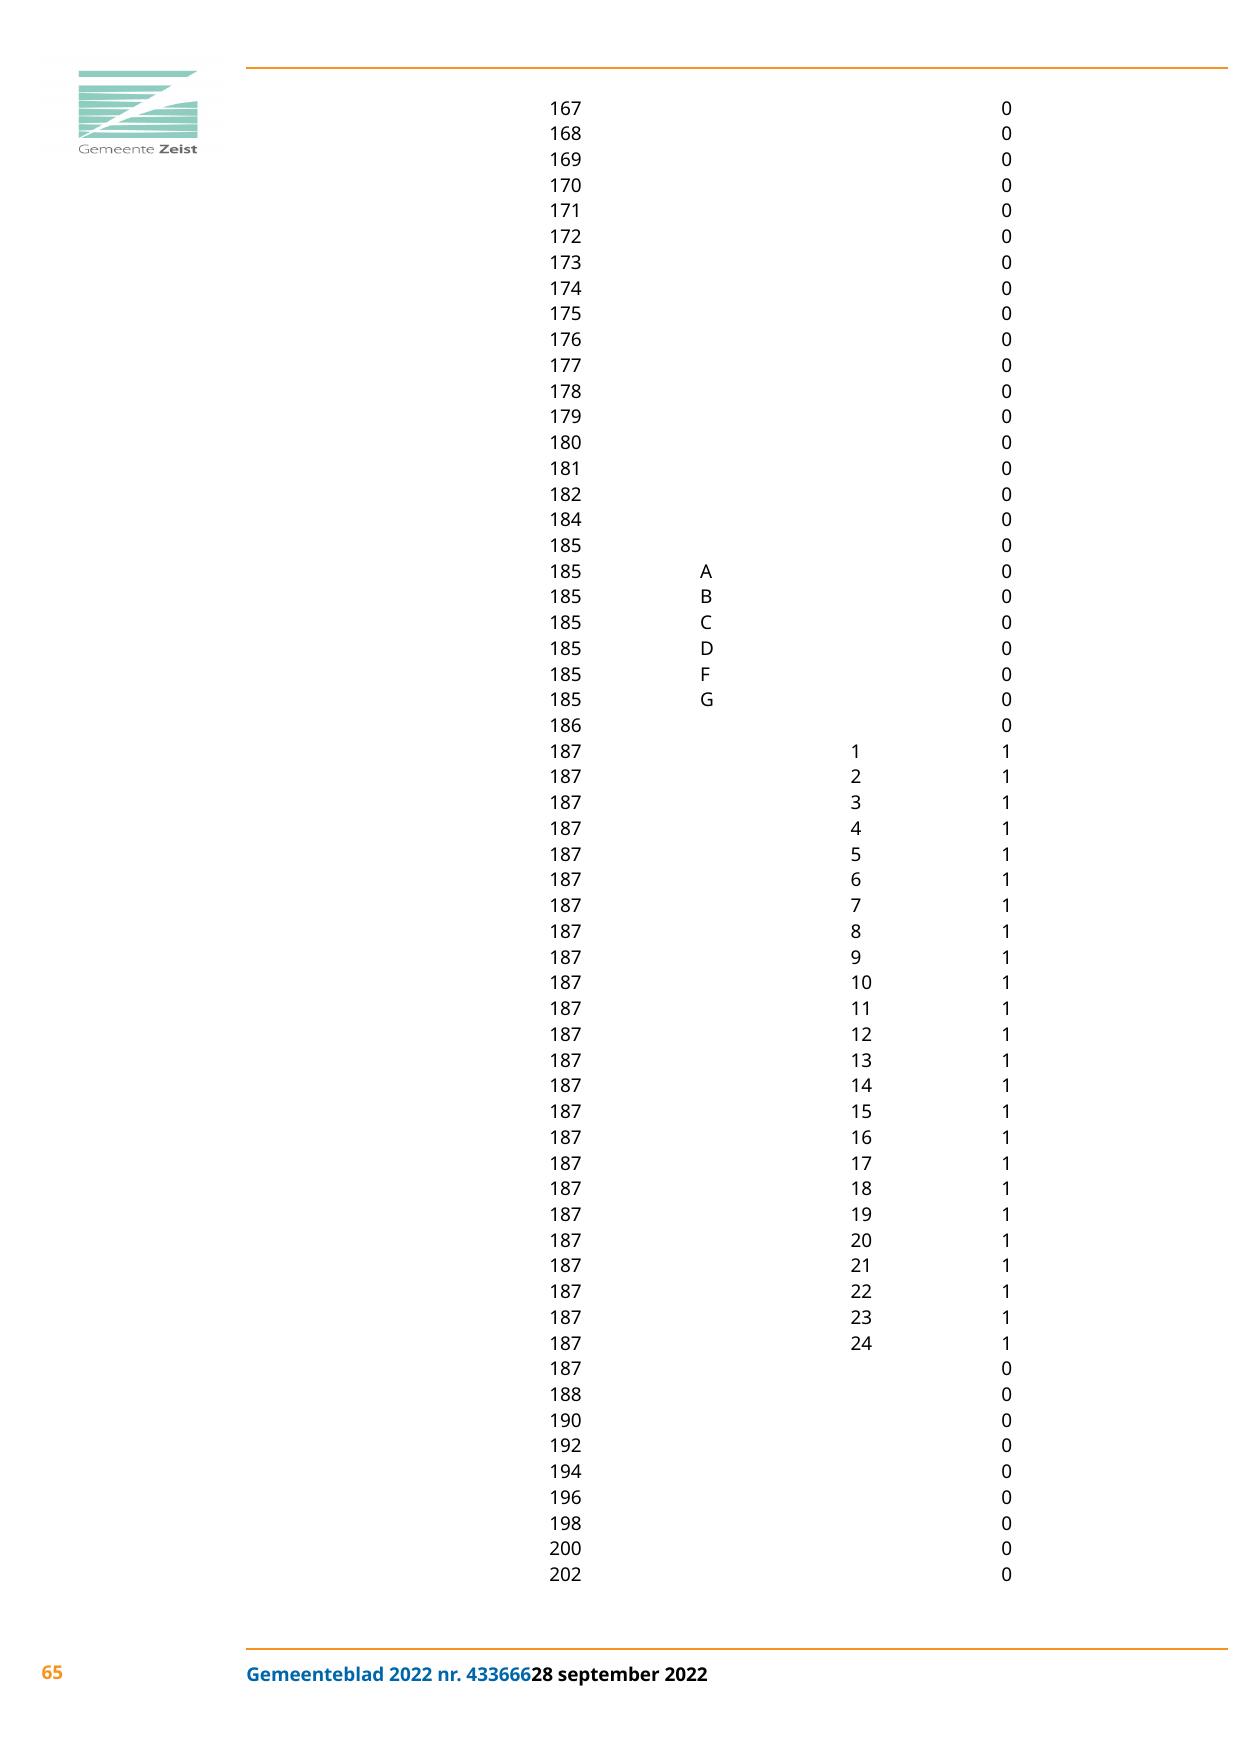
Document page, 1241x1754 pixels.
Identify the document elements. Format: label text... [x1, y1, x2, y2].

table_cell 0 [1001, 224, 1152, 249]
table_cell 188 [549, 1381, 700, 1407]
table_cell 187 [549, 841, 700, 867]
table_cell 0 [1001, 404, 1152, 429]
table_cell [850, 352, 1001, 378]
table_cell [700, 764, 850, 789]
table_cell 17 [850, 1150, 1001, 1175]
table_cell A [700, 558, 850, 584]
table_cell [850, 378, 1001, 403]
table_cell 1 [1001, 841, 1152, 867]
table_cell [700, 404, 850, 429]
table_cell [850, 146, 1001, 172]
table_cell [248, 1381, 398, 1407]
table_cell [399, 404, 549, 429]
table_cell 187 [549, 970, 700, 995]
table_cell [399, 1433, 549, 1458]
table_cell [850, 1381, 1001, 1407]
table_cell [248, 1510, 398, 1536]
table_cell [700, 1561, 850, 1587]
table_cell G [700, 687, 850, 712]
table_cell 170 [549, 172, 700, 198]
table_cell 1 [1001, 1175, 1152, 1201]
table_cell 187 [549, 738, 700, 764]
table_cell 187 [549, 1124, 700, 1150]
table_cell [248, 635, 398, 661]
table_cell [399, 584, 549, 609]
table_cell [248, 1253, 398, 1278]
table_cell 15 [850, 1098, 1001, 1124]
table_cell [700, 995, 850, 1021]
table_cell [850, 661, 1001, 687]
table_cell 1 [1001, 867, 1152, 892]
table_cell 23 [850, 1304, 1001, 1330]
table_cell [850, 609, 1001, 635]
table_cell [248, 764, 398, 789]
table_cell 0 [1001, 584, 1152, 609]
table_cell [399, 1536, 549, 1561]
table_cell 1 [1001, 918, 1152, 944]
table_cell [850, 687, 1001, 712]
table_cell 187 [549, 1098, 700, 1124]
table_cell [399, 352, 549, 378]
table_cell [850, 1407, 1001, 1433]
table_cell [700, 429, 850, 455]
table_cell [700, 455, 850, 481]
table_cell 187 [549, 1175, 700, 1201]
table_cell 174 [549, 275, 700, 301]
table_cell [248, 738, 398, 764]
table_cell 187 [549, 944, 700, 969]
table_cell [700, 1175, 850, 1201]
table_cell 7 [850, 893, 1001, 918]
table_cell [850, 275, 1001, 301]
table_cell 1 [1001, 1227, 1152, 1253]
table_cell [248, 1356, 398, 1381]
table_cell [700, 352, 850, 378]
table_cell [399, 995, 549, 1021]
table_cell 2 [850, 764, 1001, 789]
table_cell 20 [850, 1227, 1001, 1253]
table_cell 0 [1001, 352, 1152, 378]
table_cell [700, 1201, 850, 1227]
table_cell [248, 995, 398, 1021]
table_cell [700, 1047, 850, 1072]
table_cell 187 [549, 764, 700, 789]
table_cell 187 [549, 867, 700, 892]
table_cell 198 [549, 1510, 700, 1536]
table_cell C [700, 609, 850, 635]
table_cell [399, 455, 549, 481]
table_cell 187 [549, 918, 700, 944]
table_cell 1 [1001, 1304, 1152, 1330]
table_cell [399, 301, 549, 326]
table_cell 1 [1001, 1021, 1152, 1047]
table_cell 179 [549, 404, 700, 429]
table_cell [700, 1510, 850, 1536]
table_cell 187 [549, 1201, 700, 1227]
table_cell 0 [1001, 326, 1152, 352]
table_cell [248, 224, 398, 249]
table_cell 4 [850, 815, 1001, 841]
table_cell 0 [1001, 455, 1152, 481]
table_cell [399, 224, 549, 249]
table_cell [850, 121, 1001, 146]
table_cell [399, 970, 549, 995]
table_cell 1 [1001, 790, 1152, 815]
table_cell [850, 481, 1001, 506]
table_cell [850, 635, 1001, 661]
table_cell [700, 506, 850, 532]
table_cell [248, 609, 398, 635]
table_cell [700, 841, 850, 867]
table_cell 187 [549, 893, 700, 918]
table_cell [700, 326, 850, 352]
table_cell 1 [1001, 815, 1152, 841]
table_cell [850, 198, 1001, 223]
table_cell [700, 1098, 850, 1124]
table_cell [700, 815, 850, 841]
table_cell [399, 558, 549, 584]
table_cell 180 [549, 429, 700, 455]
table_cell 187 [549, 1047, 700, 1072]
table_cell [248, 867, 398, 892]
table_cell 0 [1001, 609, 1152, 635]
table_cell [700, 1459, 850, 1484]
table_cell [248, 815, 398, 841]
table_cell 168 [549, 121, 700, 146]
table_cell 187 [549, 1278, 700, 1304]
table_cell 184 [549, 506, 700, 532]
table_cell [700, 1330, 850, 1356]
table_cell [248, 1150, 398, 1175]
table_cell 0 [1001, 146, 1152, 172]
table_cell [399, 1150, 549, 1175]
table_cell 185 [549, 532, 700, 558]
table_cell 185 [549, 687, 700, 712]
table_cell 5 [850, 841, 1001, 867]
table_cell 1 [1001, 995, 1152, 1021]
table_cell [248, 1073, 398, 1098]
table_cell [700, 198, 850, 223]
table_cell 1 [1001, 1124, 1152, 1150]
table_cell [850, 249, 1001, 275]
table_cell 0 [1001, 1510, 1152, 1536]
table_cell [700, 301, 850, 326]
table_cell 1 [850, 738, 1001, 764]
table_cell [248, 1278, 398, 1304]
table_cell 172 [549, 224, 700, 249]
table_cell 1 [1001, 1201, 1152, 1227]
table_cell [399, 95, 549, 121]
table_cell [850, 455, 1001, 481]
table_cell [700, 918, 850, 944]
table_cell [248, 1124, 398, 1150]
table_cell 187 [549, 1253, 700, 1278]
table_cell 0 [1001, 1381, 1152, 1407]
table_cell [248, 1536, 398, 1561]
table_cell [700, 95, 850, 121]
table_cell [700, 738, 850, 764]
table_cell [399, 893, 549, 918]
table_cell 178 [549, 378, 700, 403]
table_cell 175 [549, 301, 700, 326]
table_cell [248, 893, 398, 918]
table_cell [248, 198, 398, 223]
table_cell [248, 1304, 398, 1330]
table_cell [700, 1073, 850, 1098]
table_cell [399, 198, 549, 223]
table_cell 187 [549, 815, 700, 841]
table_cell [399, 687, 549, 712]
table_cell 167 [549, 95, 700, 121]
table_cell 187 [549, 790, 700, 815]
table_cell 1 [1001, 944, 1152, 969]
table_cell [248, 1227, 398, 1253]
table_cell 16 [850, 1124, 1001, 1150]
table_cell 1 [1001, 1253, 1152, 1278]
table_cell [248, 712, 398, 738]
table_cell [248, 944, 398, 969]
table_cell [248, 1433, 398, 1458]
table_cell [700, 1278, 850, 1304]
table_cell [399, 1304, 549, 1330]
table_cell F [700, 661, 850, 687]
table_cell 10 [850, 970, 1001, 995]
table_cell [700, 1356, 850, 1381]
table_cell [850, 404, 1001, 429]
table_cell 0 [1001, 1459, 1152, 1484]
table_cell 0 [1001, 532, 1152, 558]
table_cell 196 [549, 1484, 700, 1510]
table_cell [248, 790, 398, 815]
table_cell [700, 1021, 850, 1047]
table_cell 0 [1001, 687, 1152, 712]
table_cell [248, 918, 398, 944]
table_cell [248, 1561, 398, 1587]
table_cell [700, 1433, 850, 1458]
table_cell 187 [549, 1304, 700, 1330]
table_cell [700, 712, 850, 738]
table_cell [399, 712, 549, 738]
table_cell [850, 301, 1001, 326]
table_cell [399, 121, 549, 146]
table_cell 0 [1001, 1536, 1152, 1561]
table_cell [399, 1073, 549, 1098]
table_cell [399, 1047, 549, 1072]
table_cell [399, 481, 549, 506]
table_cell [248, 455, 398, 481]
table_cell [248, 249, 398, 275]
table_cell [850, 1356, 1001, 1381]
table_cell [700, 1381, 850, 1407]
table_cell 0 [1001, 712, 1152, 738]
table_cell [248, 352, 398, 378]
table_cell [399, 661, 549, 687]
table_cell [850, 1459, 1001, 1484]
table_cell [399, 1484, 549, 1510]
table_cell 8 [850, 918, 1001, 944]
table_cell [850, 326, 1001, 352]
table_cell [399, 275, 549, 301]
table_cell [700, 893, 850, 918]
table_cell [850, 506, 1001, 532]
table_cell 187 [549, 1073, 700, 1098]
table_cell [399, 1459, 549, 1484]
table_cell [850, 1433, 1001, 1458]
table_cell [399, 506, 549, 532]
table_cell [248, 275, 398, 301]
table_cell 185 [549, 661, 700, 687]
table_cell 0 [1001, 558, 1152, 584]
table_cell 171 [549, 198, 700, 223]
table_cell [248, 841, 398, 867]
table_cell [850, 1561, 1001, 1587]
table_cell [399, 841, 549, 867]
table_cell [248, 326, 398, 352]
table_cell [850, 712, 1001, 738]
picture [41, 47, 231, 172]
table_cell [399, 249, 549, 275]
table_cell [399, 635, 549, 661]
table_cell 0 [1001, 1407, 1152, 1433]
table_cell [399, 944, 549, 969]
table_cell [399, 429, 549, 455]
table_cell [700, 172, 850, 198]
table_cell [700, 1484, 850, 1510]
table_cell 186 [549, 712, 700, 738]
table_cell [700, 1407, 850, 1433]
table_cell 18 [850, 1175, 1001, 1201]
table_cell 185 [549, 635, 700, 661]
table_cell [248, 172, 398, 198]
table_cell [399, 326, 549, 352]
table_cell 200 [549, 1536, 700, 1561]
table_cell 0 [1001, 506, 1152, 532]
table_cell 187 [549, 1150, 700, 1175]
table_cell [700, 790, 850, 815]
table_cell 0 [1001, 275, 1152, 301]
table_cell [399, 1381, 549, 1407]
table_cell [850, 532, 1001, 558]
table_cell [399, 1356, 549, 1381]
table_cell 192 [549, 1433, 700, 1458]
table_cell 1 [1001, 1047, 1152, 1072]
table_cell [399, 1278, 549, 1304]
table_cell [700, 378, 850, 403]
table_cell [850, 429, 1001, 455]
table_cell 3 [850, 790, 1001, 815]
table_cell 1 [1001, 764, 1152, 789]
table_cell 187 [549, 995, 700, 1021]
table_cell 182 [549, 481, 700, 506]
table_cell [248, 1330, 398, 1356]
table_cell [399, 738, 549, 764]
table_cell [248, 481, 398, 506]
table_cell [700, 1536, 850, 1561]
table_cell D [700, 635, 850, 661]
table_cell [248, 95, 398, 121]
table_cell [700, 224, 850, 249]
table_cell 185 [549, 609, 700, 635]
table_cell 1 [1001, 1330, 1152, 1356]
table_cell [850, 1536, 1001, 1561]
table_cell [700, 481, 850, 506]
table_cell [399, 1124, 549, 1150]
table_cell 173 [549, 249, 700, 275]
table_cell 0 [1001, 635, 1152, 661]
table_cell 0 [1001, 481, 1152, 506]
table_cell [399, 1175, 549, 1201]
table_cell 6 [850, 867, 1001, 892]
table_cell 12 [850, 1021, 1001, 1047]
table_cell [399, 609, 549, 635]
table_cell [399, 378, 549, 403]
table_cell 177 [549, 352, 700, 378]
table_cell 187 [549, 1356, 700, 1381]
table_cell [248, 506, 398, 532]
table_cell [399, 1021, 549, 1047]
table_cell [700, 249, 850, 275]
table_cell 0 [1001, 301, 1152, 326]
table_cell [248, 1484, 398, 1510]
table_cell 0 [1001, 249, 1152, 275]
table_cell [399, 1253, 549, 1278]
table_cell 0 [1001, 378, 1152, 403]
table_cell [850, 1484, 1001, 1510]
table_cell [399, 1227, 549, 1253]
table_cell [248, 970, 398, 995]
table_cell 185 [549, 558, 700, 584]
table_cell [248, 121, 398, 146]
table_cell [248, 1047, 398, 1072]
table_cell 187 [549, 1330, 700, 1356]
table_cell 1 [1001, 1150, 1152, 1175]
table_cell [399, 1407, 549, 1433]
table_cell [248, 584, 398, 609]
table_cell [700, 1150, 850, 1175]
table_cell 0 [1001, 661, 1152, 687]
table_cell 0 [1001, 198, 1152, 223]
table_cell 176 [549, 326, 700, 352]
table_cell [850, 558, 1001, 584]
table_cell [248, 1098, 398, 1124]
table_cell [850, 584, 1001, 609]
table_cell 0 [1001, 1356, 1152, 1381]
table_cell 19 [850, 1201, 1001, 1227]
table_cell [850, 1510, 1001, 1536]
table_cell [850, 172, 1001, 198]
table_cell [399, 146, 549, 172]
table_cell [248, 661, 398, 687]
table_cell [399, 532, 549, 558]
table_cell [399, 815, 549, 841]
table_cell [248, 687, 398, 712]
table_cell [850, 95, 1001, 121]
table_cell [399, 1510, 549, 1536]
table_cell [700, 121, 850, 146]
table_cell 194 [549, 1459, 700, 1484]
table_cell [248, 378, 398, 403]
table_cell [700, 1253, 850, 1278]
table_cell [700, 275, 850, 301]
table_cell [248, 1021, 398, 1047]
table_cell [399, 790, 549, 815]
table_cell 14 [850, 1073, 1001, 1098]
table_cell 202 [549, 1561, 700, 1587]
table_cell [700, 1227, 850, 1253]
table_cell [700, 867, 850, 892]
table_cell [700, 970, 850, 995]
table_cell 169 [549, 146, 700, 172]
table_cell 1 [1001, 893, 1152, 918]
table_cell 9 [850, 944, 1001, 969]
table_cell 0 [1001, 1484, 1152, 1510]
table_cell [248, 429, 398, 455]
table_cell [248, 1201, 398, 1227]
table_cell [248, 558, 398, 584]
table_cell 190 [549, 1407, 700, 1433]
table_cell 187 [549, 1227, 700, 1253]
table_cell [850, 224, 1001, 249]
table_cell [399, 172, 549, 198]
table_cell 181 [549, 455, 700, 481]
table_cell [248, 146, 398, 172]
table_cell 13 [850, 1047, 1001, 1072]
table_cell [399, 764, 549, 789]
table_cell [399, 1201, 549, 1227]
table_cell [700, 1124, 850, 1150]
table_cell 24 [850, 1330, 1001, 1356]
table_cell 1 [1001, 738, 1152, 764]
table_cell 11 [850, 995, 1001, 1021]
table_cell 0 [1001, 95, 1152, 121]
table_cell [700, 1304, 850, 1330]
table_cell [248, 1175, 398, 1201]
table_cell 187 [549, 1021, 700, 1047]
table_cell 1 [1001, 970, 1152, 995]
table_cell 22 [850, 1278, 1001, 1304]
table_cell 0 [1001, 121, 1152, 146]
table_cell [399, 867, 549, 892]
table_cell [248, 301, 398, 326]
table_cell 1 [1001, 1278, 1152, 1304]
table_cell 0 [1001, 429, 1152, 455]
table_cell [248, 1459, 398, 1484]
table_cell 1 [1001, 1073, 1152, 1098]
table_cell 0 [1001, 1433, 1152, 1458]
table_cell [399, 1561, 549, 1587]
table_cell 1 [1001, 1098, 1152, 1124]
table_cell [248, 404, 398, 429]
table_cell 185 [549, 584, 700, 609]
table_cell B [700, 584, 850, 609]
table_cell 21 [850, 1253, 1001, 1278]
table_cell [248, 532, 398, 558]
table_cell [399, 918, 549, 944]
table_cell [248, 1407, 398, 1433]
table_cell [700, 944, 850, 969]
table_cell [399, 1330, 549, 1356]
table_cell [700, 146, 850, 172]
table_cell 0 [1001, 172, 1152, 198]
table_cell 0 [1001, 1561, 1152, 1587]
table_cell [399, 1098, 549, 1124]
table_cell [700, 532, 850, 558]
